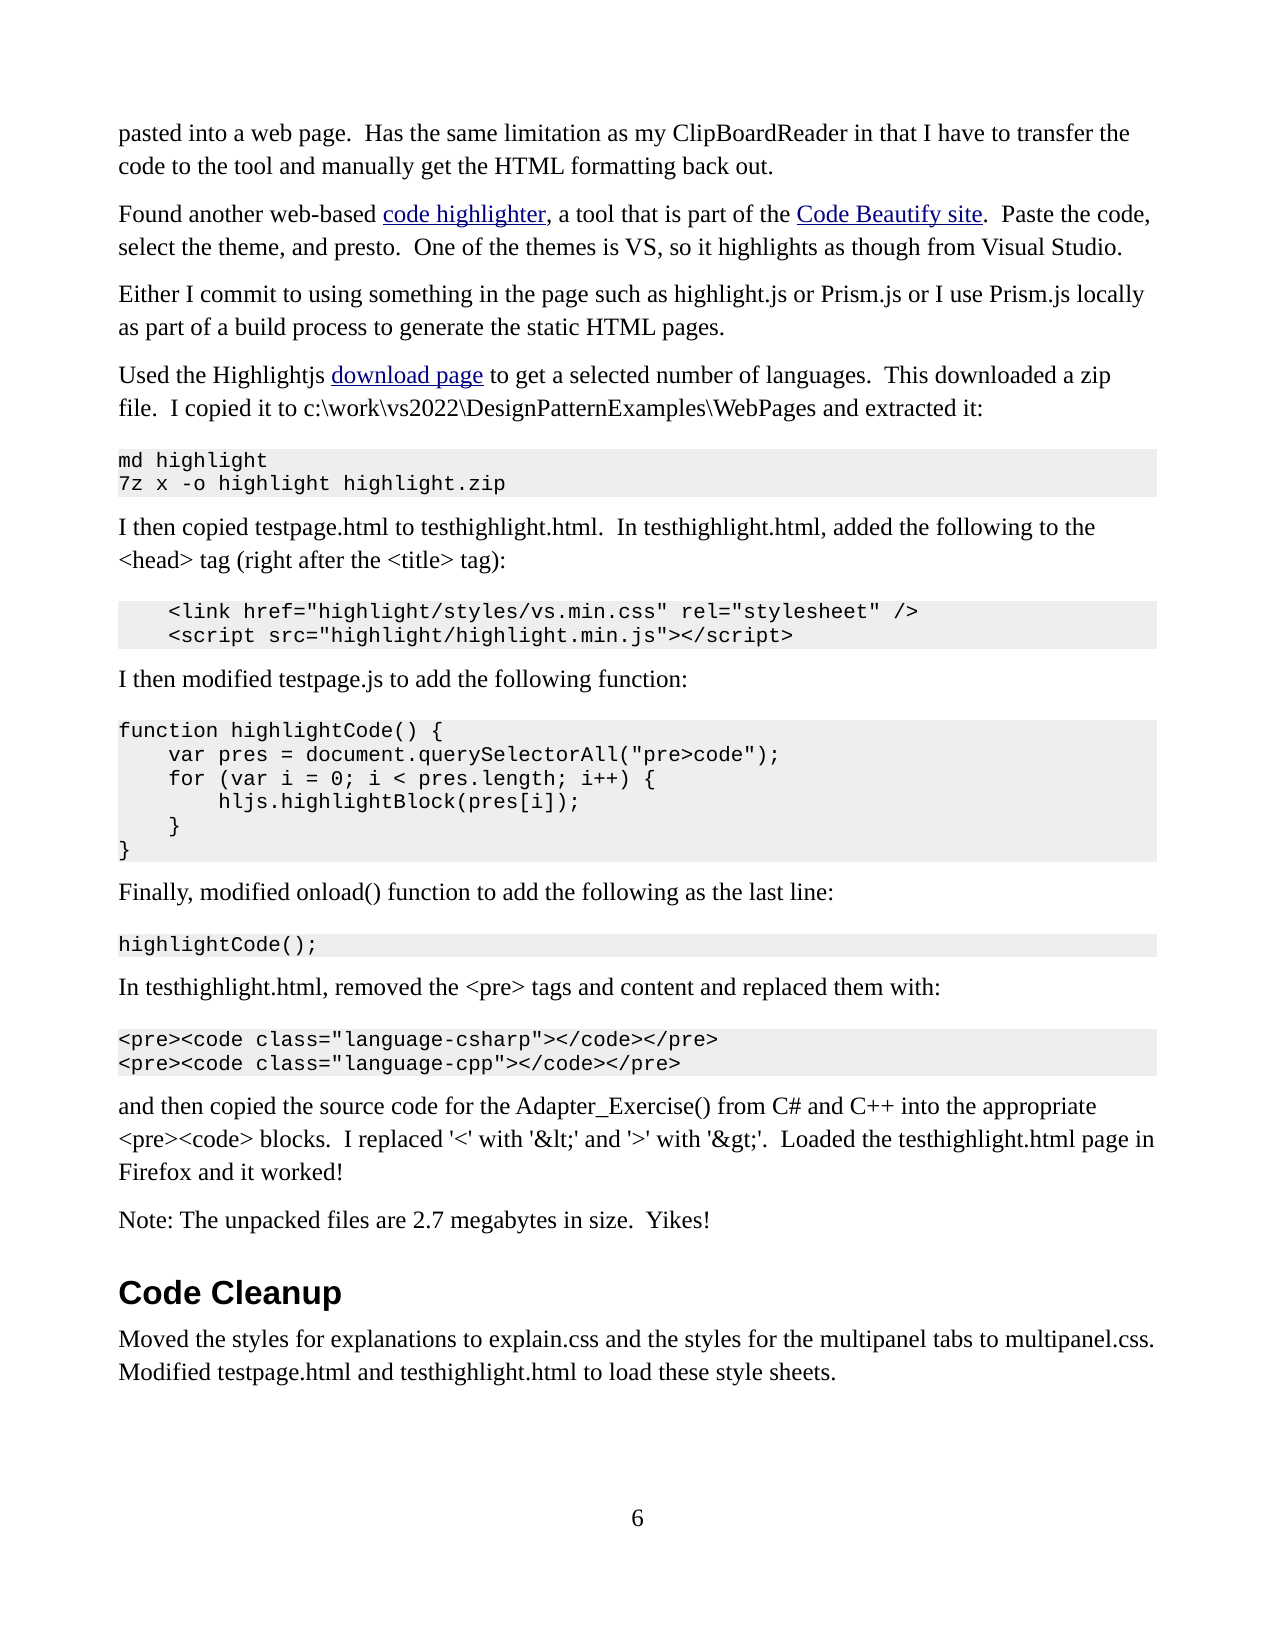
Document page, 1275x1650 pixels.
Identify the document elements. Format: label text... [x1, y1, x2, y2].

text var pres = document.querySelectorAll("pre>code"); [118, 744, 1157, 768]
text for (var i = 0; i < pres.length; i++) { [118, 768, 1157, 791]
text hljs.highlightBlock(pres[i]); [118, 791, 1157, 815]
text Note: The unpacked files are 2.7 megabytes in size. Yikes! [118, 1205, 1157, 1234]
text highlightCode(); [118, 934, 1157, 957]
text Either I commit to using something in the page such as highlight.js or Prism.js or I use Prism.js locally as part of a build process to generate the static HTML pages. [118, 279, 1157, 341]
text md highlight [118, 449, 1157, 473]
text Used the Highlightjs download page to get a selected number of languages. This downloaded a zip file. I copied it to c:\work\vs2022\DesignPatternExamples\WebPages and extracted it: [118, 360, 1157, 422]
text 7z x -o highlight highlight.zip [118, 473, 1157, 497]
subtitle Code Cleanup [118, 1273, 1157, 1312]
text } [118, 838, 1157, 862]
text } [118, 815, 1157, 838]
text I then modified testpage.js to add the following function: [118, 664, 1157, 692]
text <link href="highlight/styles/vs.min.css" rel="stylesheet" /> [118, 601, 1157, 625]
text <pre><code class="language-csharp"></code></pre> [118, 1029, 1157, 1053]
text function highlightCode() { [118, 720, 1157, 744]
text In testhighlight.html, removed the <pre> tags and content and replaced them with: [118, 972, 1157, 1001]
text Moved the styles for explanations to explain.css and the styles for the multipanel tabs to multipanel.css. Modified testpage.html and testhighlight.html to load these style sheets. [118, 1324, 1157, 1386]
text I then copied testpage.html to testhighlight.html. In testhighlight.html, added the following to the <head> tag (right after the <title> tag): [118, 512, 1157, 574]
text <pre><code class="language-cpp"></code></pre> [118, 1053, 1157, 1076]
text pasted into a web page. Has the same limitation as my ClipBoardReader in that I have to transfer the code to the tool and manually get the HTML formatting back out. [118, 118, 1157, 180]
text <script src="highlight/highlight.min.js"></script> [118, 625, 1157, 649]
text Finally, modified onload() function to add the following as the last line: [118, 877, 1157, 906]
text Found another web-based code highlighter, a tool that is part of the Code Beautify site. Paste the code, select the theme, and presto. One of the themes is VS, so it highlights as though from Visual Studio. [118, 199, 1157, 261]
text and then copied the source code for the Adapter_Exercise() from C# and C++ into the appropriate <pre><code> blocks. I replaced '<' with '&lt;' and '>' with '&gt;'. Loaded the testhighlight.html page in Firefox and it worked! [118, 1091, 1157, 1186]
